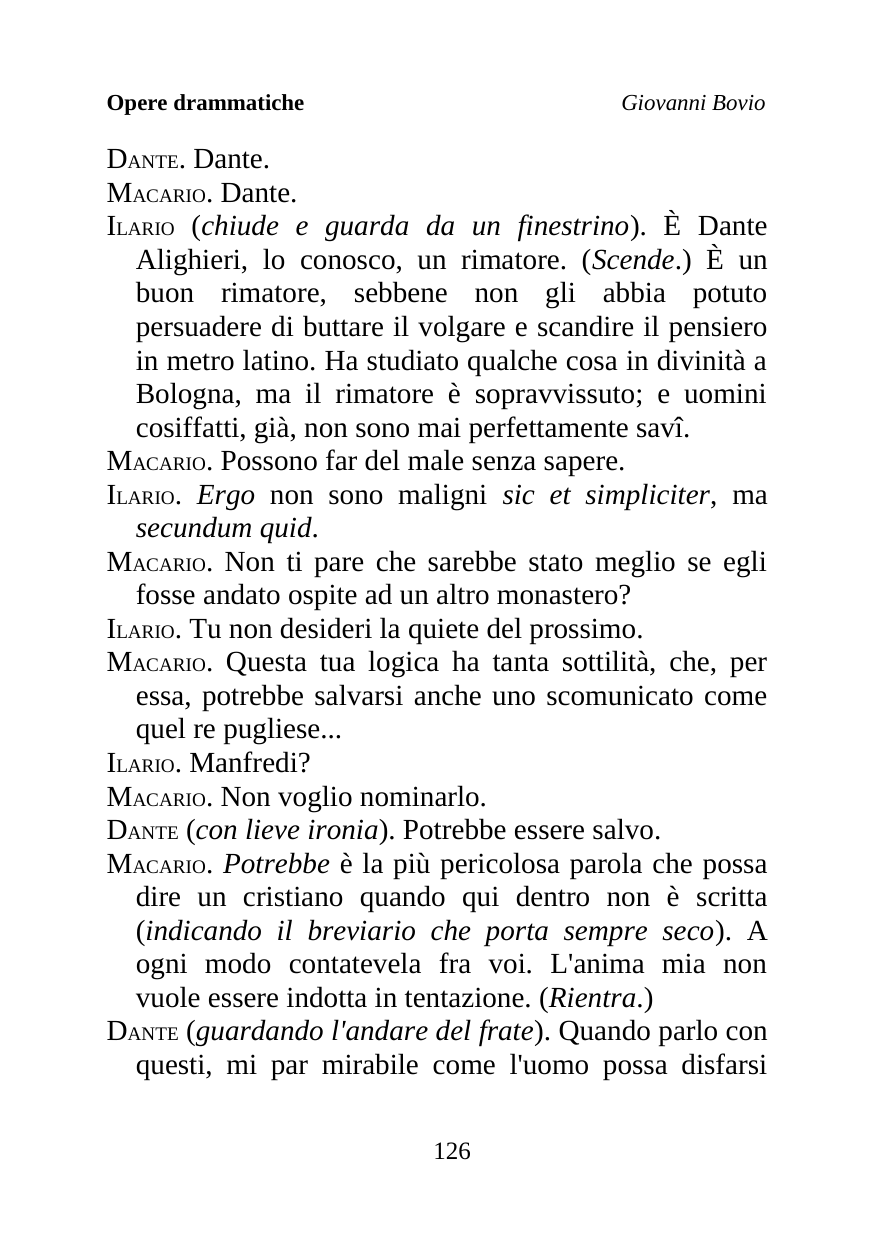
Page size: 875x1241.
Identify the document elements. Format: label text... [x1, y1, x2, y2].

text Macario. Non voglio nominarlo. [106, 779, 768, 812]
text Dante (guardando l'andare del frate). Quando parlo con questi, mi par mirabile come l'uomo possa disfarsi [106, 1013, 768, 1081]
text Dante (con lieve ironia). Potrebbe essere salvo. [106, 812, 768, 846]
text Dante. Dante. [106, 141, 768, 175]
text Macario. Possono far del male senza sapere. [106, 443, 768, 477]
text Macario. Questa tua logica ha tanta sottilità, che, per essa, potrebbe salvarsi anche uno scomunicato come quel re pugliese... [106, 644, 768, 745]
text Ilario. Ergo non sono maligni sic et simpliciter, ma secundum quid. [106, 477, 768, 544]
text Ilario. Tu non desideri la quiete del prossimo. [106, 611, 768, 644]
text Macario. Non ti pare che sarebbe stato meglio se egli fosse andato ospite ad un altro monastero? [106, 544, 768, 611]
text Ilario. Manfredi? [106, 745, 768, 779]
text Macario. Dante. [106, 175, 768, 208]
text Macario. Potrebbe è la più pericolosa parola che possa dire un cristiano quando qui dentro non è scritta (indicando il breviario che porta sempre seco). A ogni modo contatevela fra voi. L'anima mia non vuole essere indotta in tentazione. (Rientra.) [106, 846, 768, 1013]
text Ilario (chiude e guarda da un finestrino). È Dante Alighieri, lo conosco, un rimatore. (Scende.) È un buon rimatore, sebbene non gli abbia potuto persuadere di buttare il volgare e scandire il pensiero in metro latino. Ha studiato qualche cosa in divinità a Bologna, ma il rimatore è sopravvissuto; e uomini cosiffatti, già, non sono mai perfettamente savî. [106, 208, 768, 443]
